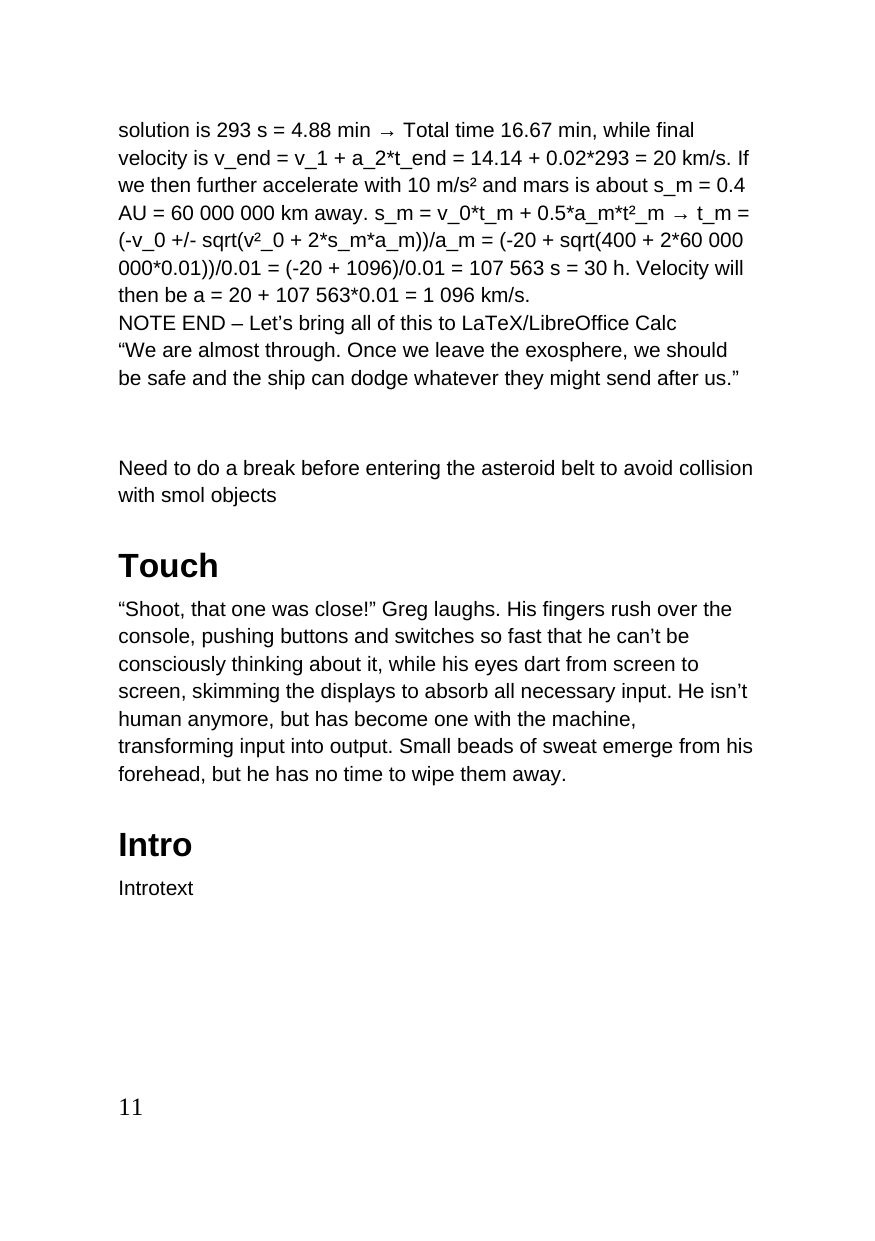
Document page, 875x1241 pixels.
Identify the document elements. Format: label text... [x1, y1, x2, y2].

subtitle Touch [118, 546, 756, 584]
subtitle Intro [118, 825, 756, 863]
text solution is 293 s = 4.88 min → Total time 16.67 min, while final velocity is v_end = v_1 + a_2*t_end = 14.14 + 0.02*293 = 20 km/s. If we then further accelerate with 10 m/s² and mars is about s_m = 0.4 AU = 60 000 000 km away. s_m = v_0*t_m + 0.5*a_m*t²_m → t_m = (-v_0 +/- sqrt(v²_0 + 2*s_m*a_m))/a_m = (-20 + sqrt(400 + 2*60 000 000*0.01))/0.01 = (-20 + 1096)/0.01 = 107 563 s = 30 h. Velocity will then be a = 20 + 107 563*0.01 = 1 096 km/s. NOTE END – Let’s bring all of this to LaTeX/LibreOffice Calc “We are almost through. Once we leave the exosphere, we should be safe and the ship can dodge whatever they might send after us.” [118, 118, 756, 389]
text “Shoot, that one was close!” Greg laughs. His fingers rush over the console, pushing buttons and switches so fast that he can’t be consciously thinking about it, while his eyes dart from screen to screen, skimming the displays to absorb all necessary input. He isn’t human anymore, but has become one with the machine, transforming input into output. Small beads of sweat emerge from his forehead, but he has no time to wipe them away. [118, 597, 756, 786]
text Need to do a break before entering the asteroid belt to avoid collision with smol objects [118, 455, 756, 507]
text Introtext [118, 876, 756, 900]
